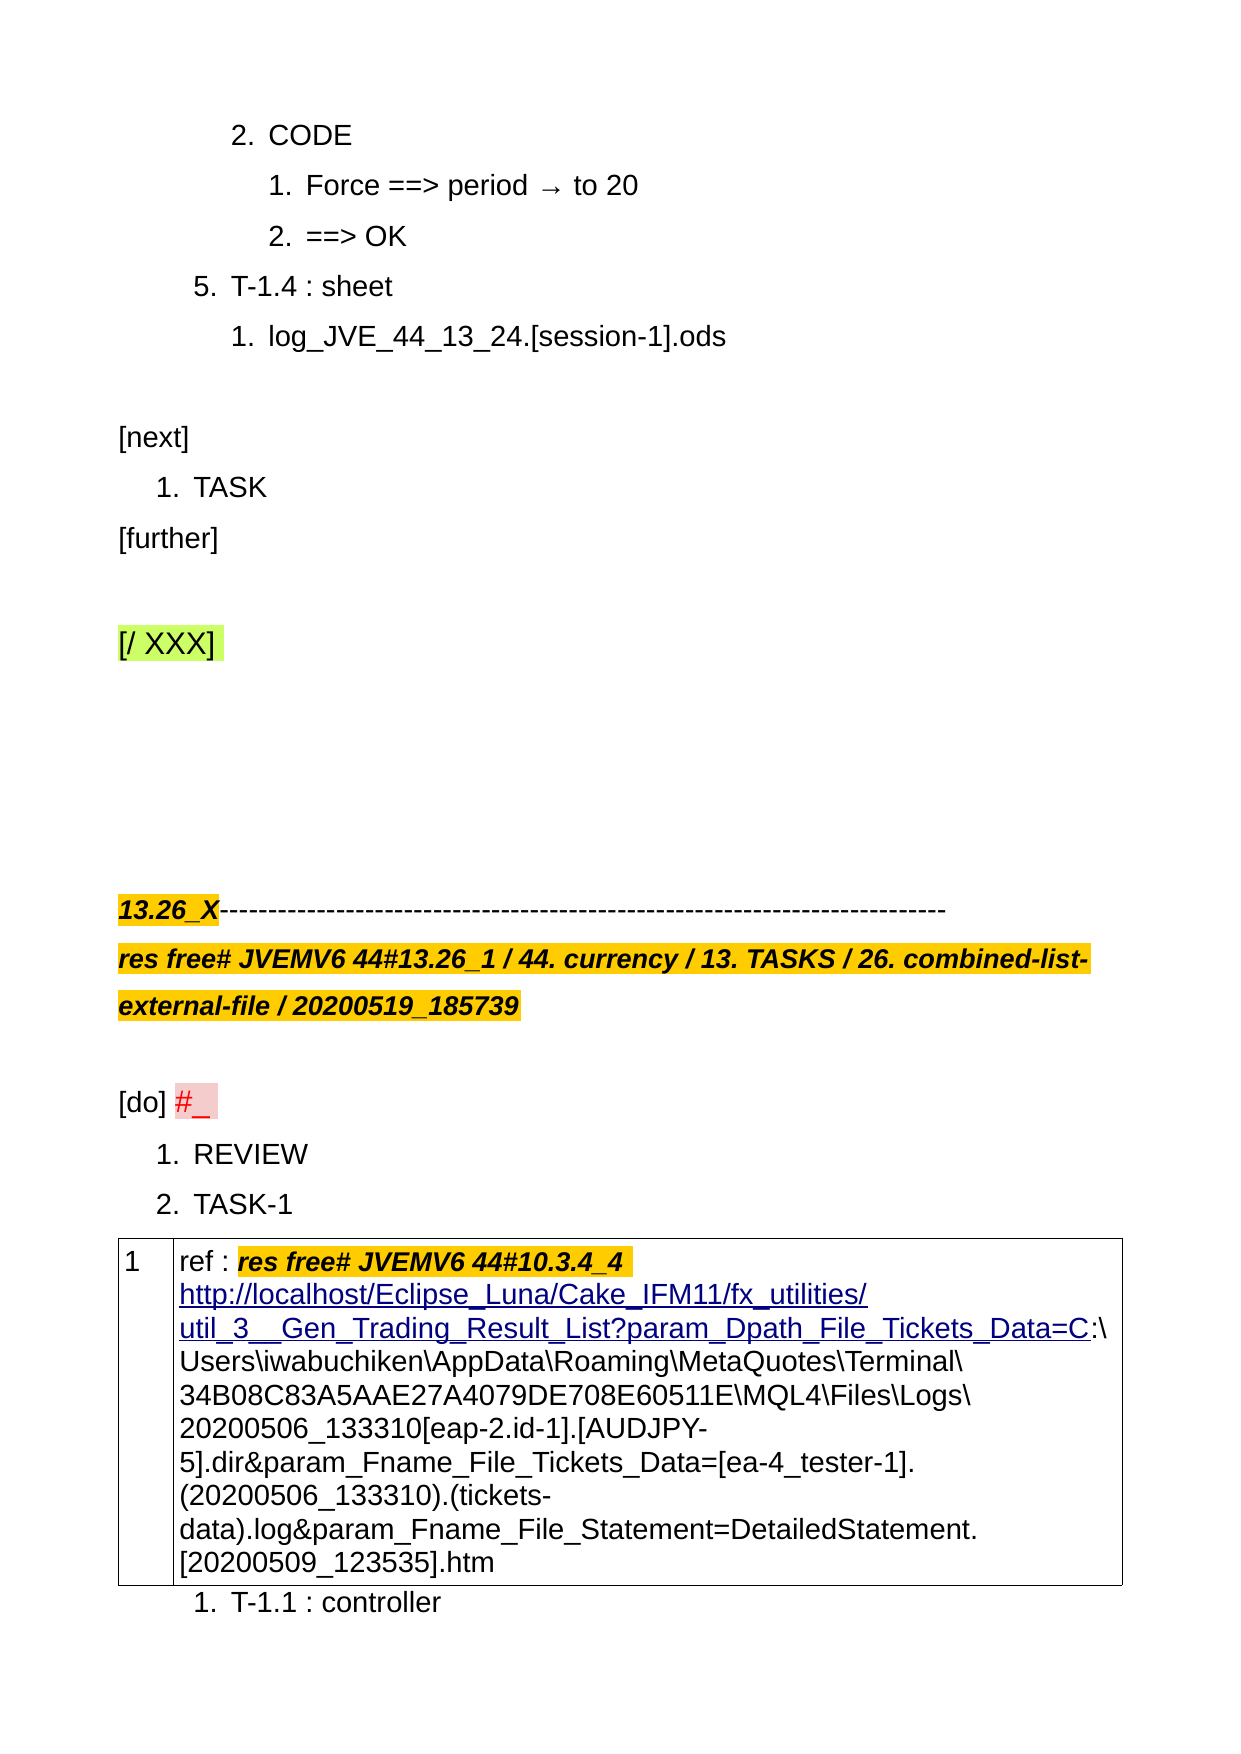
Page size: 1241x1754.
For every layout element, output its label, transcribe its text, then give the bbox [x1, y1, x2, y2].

text [further] [118, 521, 1122, 554]
list T-1.1 : controller [193, 1586, 1122, 1618]
list CODE [231, 118, 1122, 152]
text 13.26_X--------------------------------------------------------------------------- [118, 892, 1122, 926]
table_header 1 [119, 1239, 173, 1585]
list ==> OK [268, 219, 1122, 252]
text [next] [118, 420, 1122, 453]
list TASK [156, 470, 1122, 504]
text [do] #_ [118, 1083, 1122, 1119]
list T-1.4 : sheet [193, 269, 1122, 303]
list Force ==> period → to 20 [268, 168, 1122, 202]
text [/ XXX] [118, 571, 1122, 661]
list log_JVE_44_13_24.[session-1].ods [231, 319, 1122, 353]
list TASK-1 [156, 1187, 1122, 1221]
list REVIEW [156, 1137, 1122, 1171]
text res free# JVEMV6 44#13.26_1 / 44. currency / 13. TASKS / 26. combined-list-external-file / 20200519_185739 [118, 943, 1122, 1021]
table_header ref : res free# JVEMV6 44#10.3.4_4 http://localhost/Eclipse_Luna/Cake_IFM11/fx_utilities/util_3__Gen_Trading_Result_List?param_Dpath_File_Tickets_Data=C:\Users\iwabuchiken\AppData\Roaming\MetaQuotes\Terminal\34B08C83A5AAE27A4079DE708E60511E\MQL4\Files\Logs\20200506_133310[eap-2.id-1].[AUDJPY-5].dir&param_Fname_File_Tickets_Data=[ea-4_tester-1].(20200506_133310).(tickets-data).log&param_Fname_File_Statement=DetailedStatement.[20200509_123535].htm [174, 1239, 1122, 1585]
